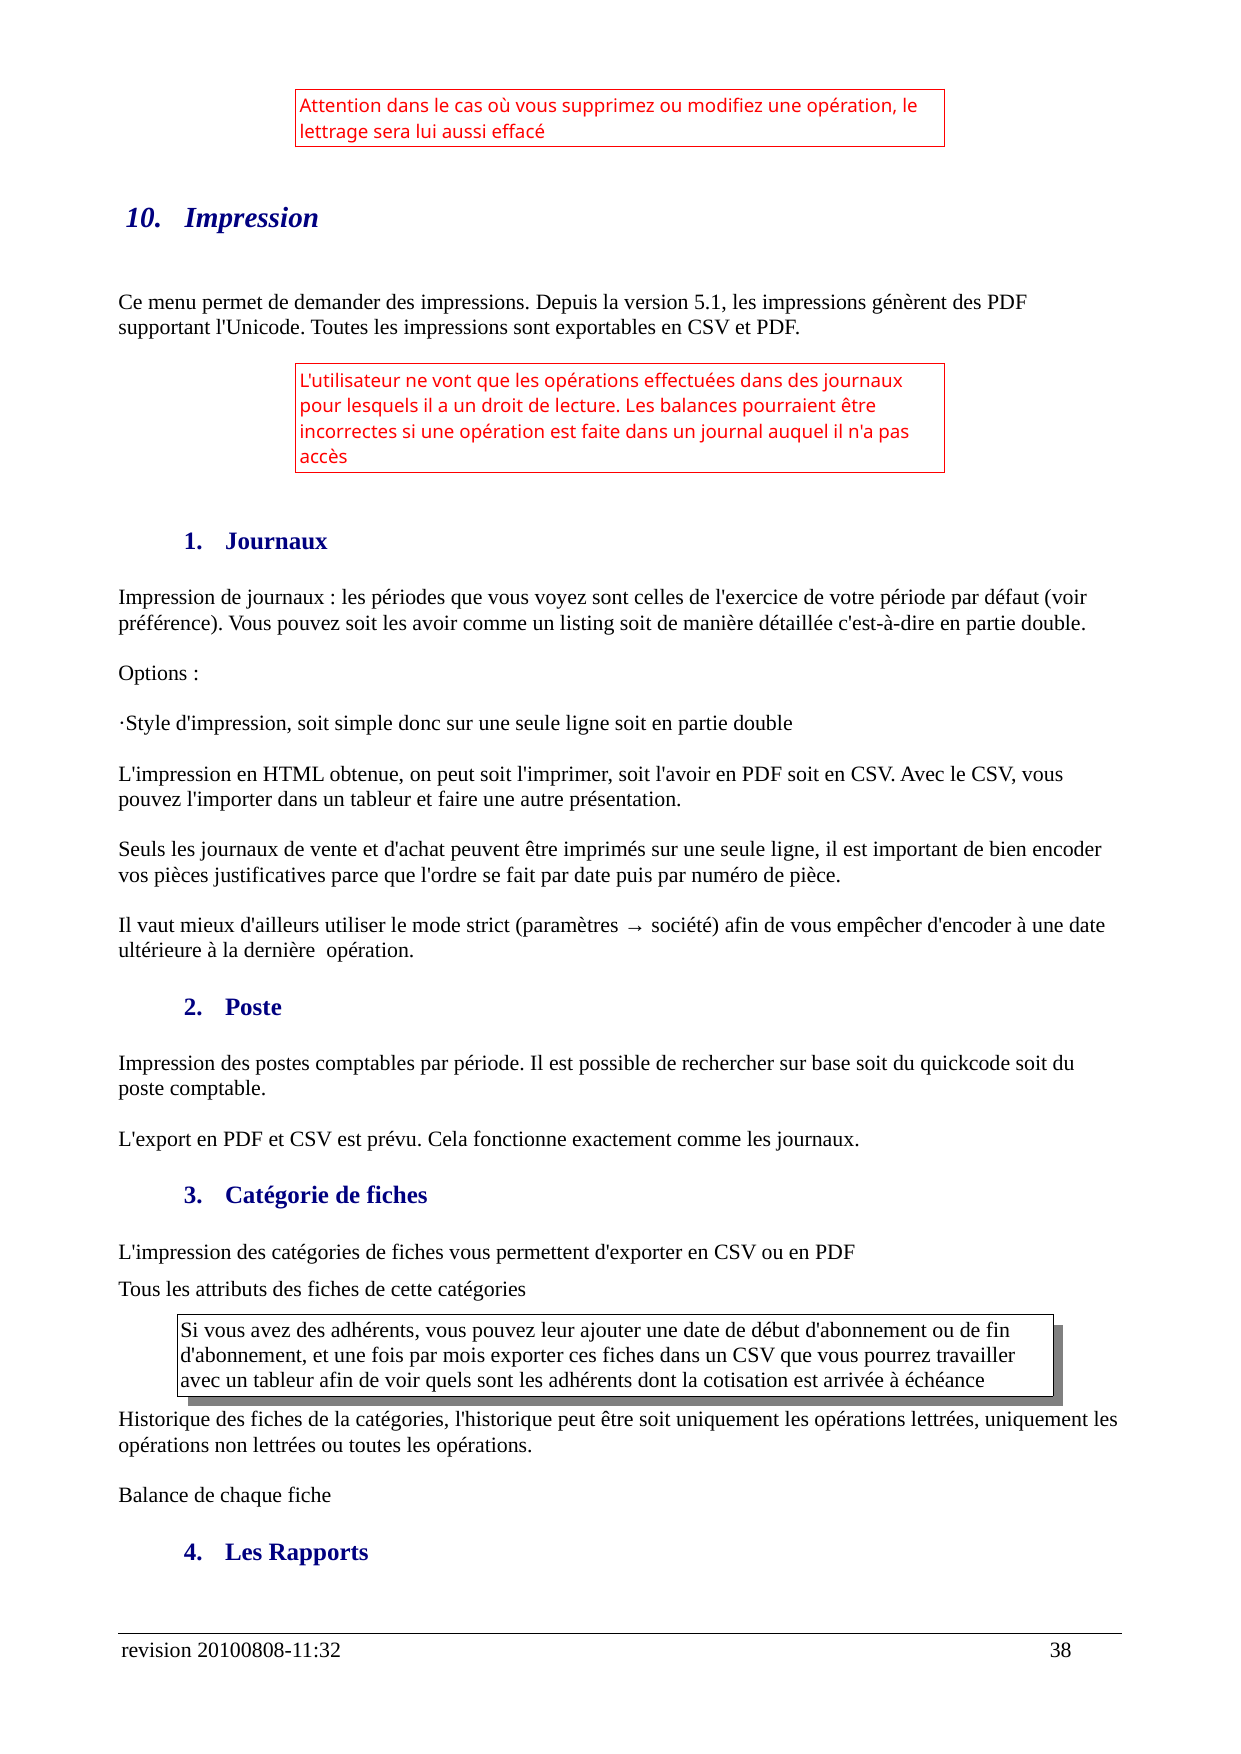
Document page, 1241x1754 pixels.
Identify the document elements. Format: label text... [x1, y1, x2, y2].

text L'utilisateur ne vont que les opérations effectuées dans des journaux pour lesquels il a un droit de lecture. Les balances pourraient être incorrectes si une opération est faite dans un journal auquel il n'a pas accès [296, 364, 944, 472]
text Options : [118, 660, 1122, 685]
subtitle Journaux [177, 526, 1122, 555]
text Impression des postes comptables par période. Il est possible de rechercher sur base soit du quickcode soit du poste comptable. [118, 1050, 1122, 1101]
text Attention dans le cas où vous supprimez ou modifiez une opération, le lettrage sera lui aussi effacé [296, 90, 944, 146]
text L'impression en HTML obtenue, on peut soit l'imprimer, soit l'avoir en PDF soit en CSV. Avec le CSV, vous pouvez l'importer dans un tableur et faire une autre présentation. [118, 761, 1122, 811]
text L'impression des catégories de fiches vous permettent d'exporter en CSV ou en PDF [118, 1239, 1122, 1264]
text Ce menu permet de demander des impressions. Depuis la version 5.1, les impressions génèrent des PDF supportant l'Unicode. Toutes les impressions sont exportables en CSV et PDF. [118, 289, 1122, 339]
subtitle Catégorie de fiches [177, 1180, 1122, 1209]
subtitle Impression [118, 201, 1122, 234]
text Si vous avez des adhérents, vous pouvez leur ajouter une date de début d'abonnement ou de fin d'abonnement, et une fois par mois exporter ces fiches dans un CSV que vous pourrez travailler avec un tableur afin de voir quels sont les adhérents dont la cotisation est arrivée à échéance [178, 1315, 1052, 1396]
text Historique des fiches de la catégories, l'historique peut être soit uniquement les opérations lettrées, uniquement les opérations non lettrées ou toutes les opérations. [118, 1406, 1122, 1457]
text Impression de journaux : les périodes que vous voyez sont celles de l'exercice de votre période par défaut (voir préférence). Vous pouvez soit les avoir comme un listing soit de manière détaillée c'est-à-dire en partie double. [118, 584, 1122, 635]
text ·Style d'impression, soit simple donc sur une seule ligne soit en partie double [118, 710, 1122, 736]
text Il vaut mieux d'ailleurs utiliser le mode strict (paramètres → société) afin de vous empêcher d'encoder à une date ultérieure à la dernière opération. [118, 912, 1122, 962]
subtitle Poste [177, 992, 1122, 1021]
text Tous les attributs des fiches de cette catégories [118, 1276, 1122, 1302]
text Balance de chaque fiche [118, 1482, 1122, 1507]
subtitle Les Rapports [177, 1537, 1122, 1565]
text Seuls les journaux de vente et d'achat peuvent être imprimés sur une seule ligne, il est important de bien encoder vos pièces justificatives parce que l'ordre se fait par date puis par numéro de pièce. [118, 836, 1122, 887]
text L'export en PDF et CSV est prévu. Cela fonctionne exactement comme les journaux. [118, 1126, 1122, 1151]
